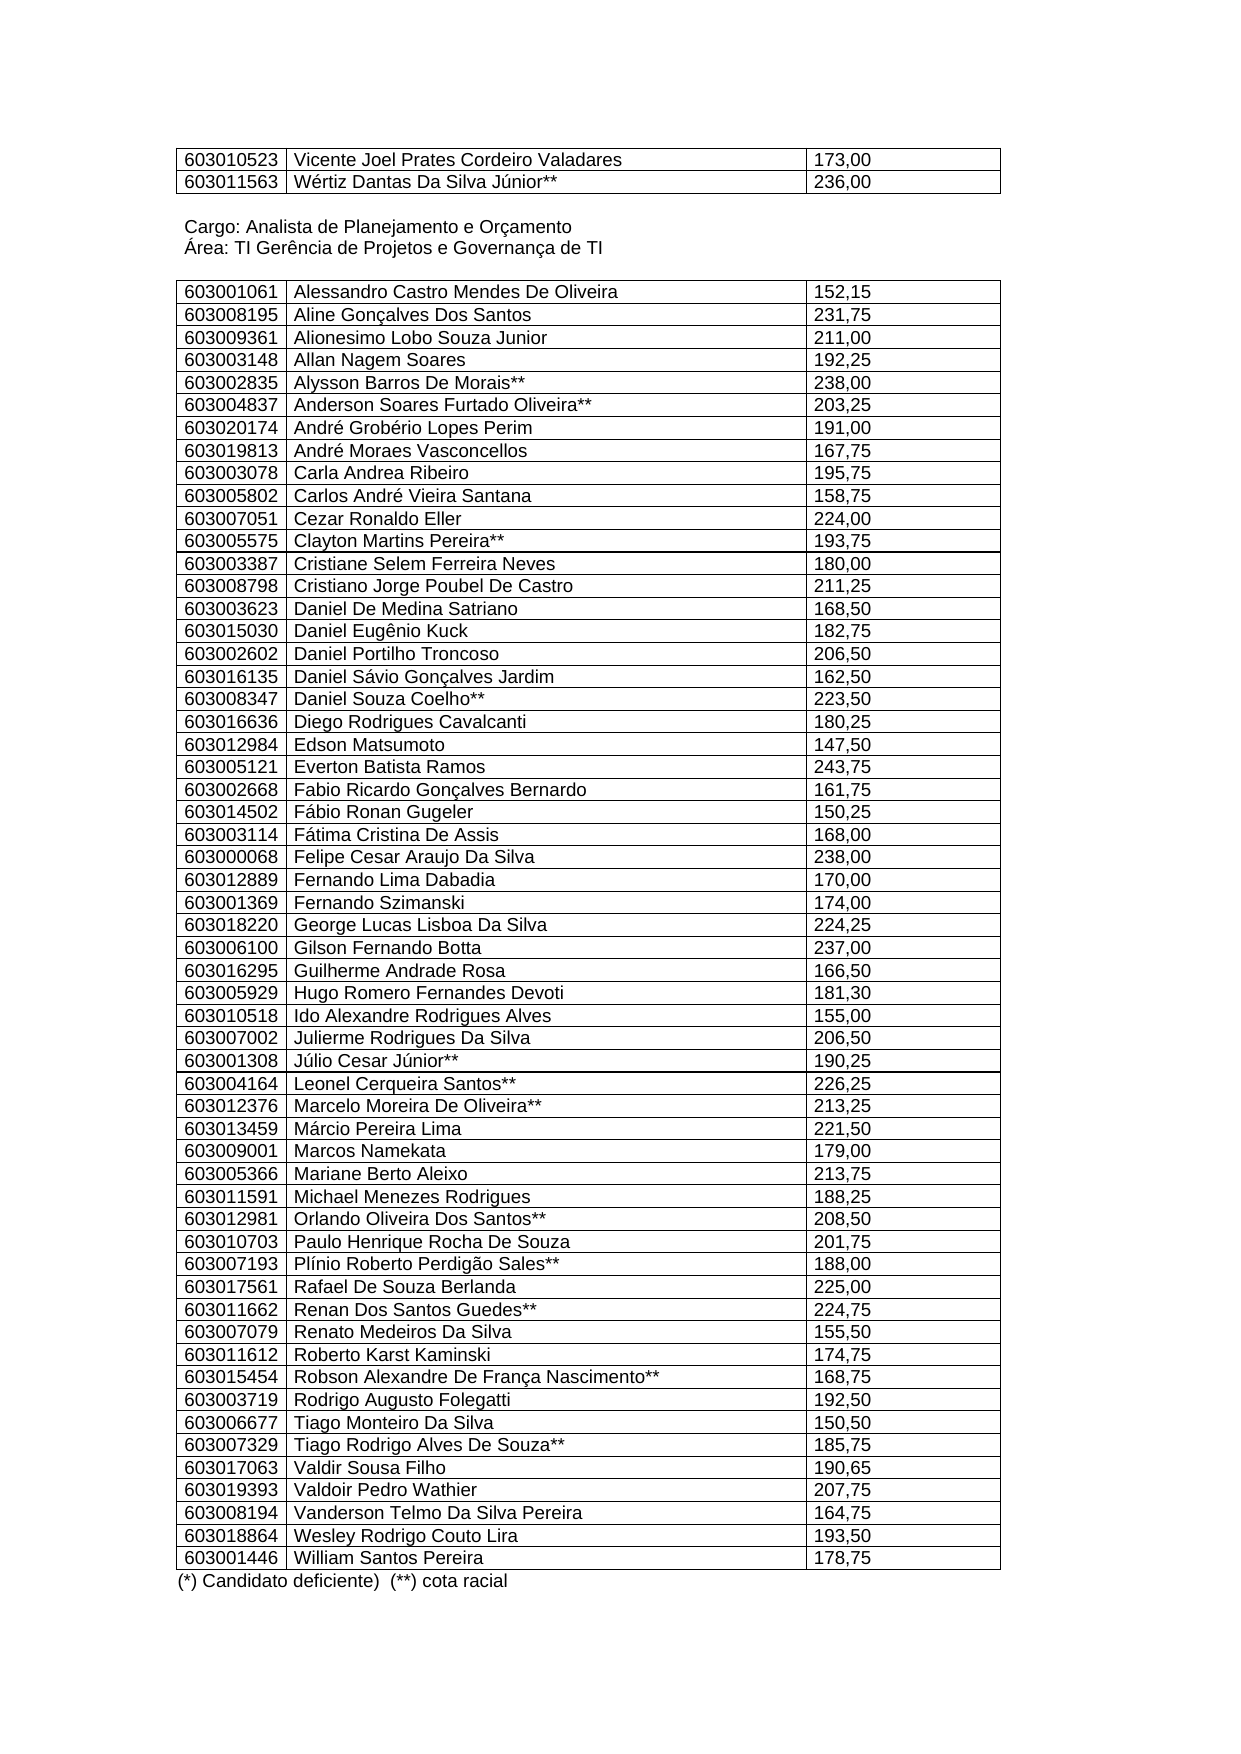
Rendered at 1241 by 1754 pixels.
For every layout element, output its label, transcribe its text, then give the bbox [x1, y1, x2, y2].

table_cell André Grobério Lopes Perim [287, 417, 806, 438]
table_cell Cargo: Analista de Planejamento e Orçamento [177, 216, 1000, 237]
table_cell 211,00 [807, 326, 1000, 348]
table_cell Cristiane Selem Ferreira Neves [287, 553, 806, 574]
table_cell 193,50 [807, 1525, 1000, 1546]
table_cell 603001446 [177, 1547, 286, 1569]
table_cell 155,00 [807, 1005, 1000, 1026]
table_cell 603002602 [177, 643, 286, 664]
table_cell 213,25 [807, 1095, 1000, 1117]
table_cell 603005802 [177, 485, 286, 506]
table_cell 237,00 [807, 937, 1000, 958]
table_cell 208,50 [807, 1208, 1000, 1229]
table_cell 231,75 [807, 304, 1000, 325]
table_cell 238,00 [807, 846, 1000, 868]
table_cell 603018864 [177, 1525, 286, 1546]
table_cell 603019813 [177, 440, 286, 461]
table_cell Carla Andrea Ribeiro [287, 462, 806, 484]
table_cell 147,50 [807, 733, 1000, 755]
table_cell 603004837 [177, 394, 286, 416]
table_cell Alessandro Castro Mendes De Oliveira [287, 281, 806, 303]
table_cell 178,75 [807, 1547, 1000, 1569]
table_cell Diego Rodrigues Cavalcanti [287, 711, 806, 732]
table_cell 224,00 [807, 507, 1000, 529]
table_cell Felipe Cesar Araujo Da Silva [287, 846, 806, 868]
table_cell Michael Menezes Rodrigues [287, 1185, 806, 1207]
table_cell Daniel Sávio Gonçalves Jardim [287, 666, 806, 687]
table_cell Rodrigo Augusto Folegatti [287, 1389, 806, 1410]
table_cell 152,15 [807, 281, 1000, 303]
table_cell 224,25 [807, 914, 1000, 936]
table_cell Márcio Pereira Lima [287, 1118, 806, 1139]
table_cell 603001369 [177, 892, 286, 913]
table_cell Orlando Oliveira Dos Santos** [287, 1208, 806, 1229]
table_cell Wesley Rodrigo Couto Lira [287, 1525, 806, 1546]
table_cell Fernando Lima Dabadia [287, 869, 806, 891]
table_cell 168,00 [807, 824, 1000, 845]
table_cell Hugo Romero Fernandes Devoti [287, 982, 806, 1003]
table_cell 603010518 [177, 1005, 286, 1026]
table_cell 226,25 [807, 1073, 1000, 1094]
table_cell George Lucas Lisboa Da Silva [287, 914, 806, 936]
table_cell 185,75 [807, 1434, 1000, 1456]
table_cell Edson Matsumoto [287, 733, 806, 755]
table_cell 174,00 [807, 892, 1000, 913]
table_cell 603010523 [177, 149, 286, 170]
table_cell 603003148 [177, 349, 286, 371]
table_cell 188,25 [807, 1185, 1000, 1207]
table_cell 603003387 [177, 553, 286, 574]
table_cell 603009001 [177, 1140, 286, 1162]
table_cell Daniel De Medina Satriano [287, 598, 806, 619]
table_cell William Santos Pereira [287, 1547, 806, 1569]
table_cell Tiago Monteiro Da Silva [287, 1411, 806, 1433]
table_cell 603017561 [177, 1276, 286, 1297]
table_cell 211,25 [807, 575, 1000, 597]
table_cell 603012981 [177, 1208, 286, 1229]
table_cell 603003719 [177, 1389, 286, 1410]
table_cell Daniel Souza Coelho** [287, 688, 806, 710]
table_cell 236,00 [807, 171, 1000, 193]
table_cell Alionesimo Lobo Souza Junior [287, 326, 806, 348]
table_cell 603014502 [177, 801, 286, 823]
table_cell 188,00 [807, 1253, 1000, 1275]
table_cell 603012984 [177, 733, 286, 755]
table_cell 603016295 [177, 959, 286, 981]
table_cell 206,50 [807, 1027, 1000, 1049]
table_cell 603007002 [177, 1027, 286, 1049]
table_cell 603007193 [177, 1253, 286, 1275]
table_cell 162,50 [807, 666, 1000, 687]
table_cell Carlos André Vieira Santana [287, 485, 806, 506]
table_cell Julierme Rodrigues Da Silva [287, 1027, 806, 1049]
table_cell Guilherme Andrade Rosa [287, 959, 806, 981]
table_cell Roberto Karst Kaminski [287, 1344, 806, 1365]
table_cell 603009361 [177, 326, 286, 348]
table_cell 603019393 [177, 1479, 286, 1501]
table_cell 173,00 [807, 149, 1000, 170]
table_cell 167,75 [807, 440, 1000, 461]
text (*) Candidato deficiente) (**) cota racial [177, 1570, 1063, 1591]
table_cell 150,25 [807, 801, 1000, 823]
table_cell 603000068 [177, 846, 286, 868]
table_cell Gilson Fernando Botta [287, 937, 806, 958]
table_cell 181,30 [807, 982, 1000, 1003]
table_cell 603003114 [177, 824, 286, 845]
table_cell Allan Nagem Soares [287, 349, 806, 371]
table_cell Wértiz Dantas Da Silva Júnior** [287, 171, 806, 193]
table_cell 603011612 [177, 1344, 286, 1365]
table_cell Renato Medeiros Da Silva [287, 1321, 806, 1343]
table_cell 603001061 [177, 281, 286, 303]
table_cell Paulo Henrique Rocha De Souza [287, 1231, 806, 1252]
table_cell 191,00 [807, 417, 1000, 438]
table_cell 603008194 [177, 1502, 286, 1523]
table_cell 161,75 [807, 779, 1000, 800]
table_cell 603007051 [177, 507, 286, 529]
table_cell 603005366 [177, 1163, 286, 1184]
table_cell 168,50 [807, 598, 1000, 619]
table_cell 603011591 [177, 1185, 286, 1207]
table_cell 213,75 [807, 1163, 1000, 1184]
table_cell 150,50 [807, 1411, 1000, 1433]
table_cell 603006677 [177, 1411, 286, 1433]
table_cell Plínio Roberto Perdigão Sales** [287, 1253, 806, 1275]
table_cell Marcelo Moreira De Oliveira** [287, 1095, 806, 1117]
table_cell 603004164 [177, 1073, 286, 1094]
table_cell Mariane Berto Aleixo [287, 1163, 806, 1184]
table_cell 603013459 [177, 1118, 286, 1139]
table_cell 207,75 [807, 1479, 1000, 1501]
table_cell Júlio Cesar Júnior** [287, 1050, 806, 1071]
table_cell 603008195 [177, 304, 286, 325]
table_cell 164,75 [807, 1502, 1000, 1523]
table_cell Daniel Portilho Troncoso [287, 643, 806, 664]
table_cell Área: TI Gerência de Projetos e Governança de TI [177, 237, 1000, 259]
table_cell 166,50 [807, 959, 1000, 981]
table_cell 603005575 [177, 530, 286, 551]
table_cell Leonel Cerqueira Santos** [287, 1073, 806, 1094]
table_cell 603007079 [177, 1321, 286, 1343]
table_cell 603011662 [177, 1299, 286, 1320]
table_cell 603015030 [177, 620, 286, 642]
table_cell Rafael De Souza Berlanda [287, 1276, 806, 1297]
table_cell 192,50 [807, 1389, 1000, 1410]
table_cell 206,50 [807, 643, 1000, 664]
table_cell 603002835 [177, 372, 286, 393]
table_cell 203,25 [807, 394, 1000, 416]
table_cell 192,25 [807, 349, 1000, 371]
table_cell Valdir Sousa Filho [287, 1457, 806, 1478]
table_cell 223,50 [807, 688, 1000, 710]
table_cell 603005929 [177, 982, 286, 1003]
table_cell 603002668 [177, 779, 286, 800]
table_cell 603005121 [177, 756, 286, 777]
table_cell Fabio Ricardo Gonçalves Bernardo [287, 779, 806, 800]
table_cell 603010703 [177, 1231, 286, 1252]
table_cell 603016135 [177, 666, 286, 687]
table_cell 225,00 [807, 1276, 1000, 1297]
table_cell 190,65 [807, 1457, 1000, 1478]
table_cell Cezar Ronaldo Eller [287, 507, 806, 529]
table_cell Vicente Joel Prates Cordeiro Valadares [287, 149, 806, 170]
table_cell 603007329 [177, 1434, 286, 1456]
table_cell 603018220 [177, 914, 286, 936]
table_cell Ido Alexandre Rodrigues Alves [287, 1005, 806, 1026]
table_cell 603003623 [177, 598, 286, 619]
table_cell 603011563 [177, 171, 286, 193]
table_cell 603012376 [177, 1095, 286, 1117]
table_cell Fátima Cristina De Assis [287, 824, 806, 845]
table_cell 224,75 [807, 1299, 1000, 1320]
table_cell 158,75 [807, 485, 1000, 506]
table_cell 603006100 [177, 937, 286, 958]
table_cell Tiago Rodrigo Alves De Souza** [287, 1434, 806, 1456]
table_cell Renan Dos Santos Guedes** [287, 1299, 806, 1320]
table_cell 179,00 [807, 1140, 1000, 1162]
table_cell 180,25 [807, 711, 1000, 732]
table_cell Alysson Barros De Morais** [287, 372, 806, 393]
table_cell 155,50 [807, 1321, 1000, 1343]
table_cell 603017063 [177, 1457, 286, 1478]
table_cell 193,75 [807, 530, 1000, 551]
table_cell [177, 259, 1000, 280]
table_cell Vanderson Telmo Da Silva Pereira [287, 1502, 806, 1523]
table_cell 603008798 [177, 575, 286, 597]
table_cell 190,25 [807, 1050, 1000, 1071]
table_cell 201,75 [807, 1231, 1000, 1252]
table_cell Anderson Soares Furtado Oliveira** [287, 394, 806, 416]
table_cell Aline Gonçalves Dos Santos [287, 304, 806, 325]
table_cell 174,75 [807, 1344, 1000, 1365]
table_cell 170,00 [807, 869, 1000, 891]
table_cell Robson Alexandre De França Nascimento** [287, 1366, 806, 1388]
table_cell 180,00 [807, 553, 1000, 574]
table_cell 603012889 [177, 869, 286, 891]
table_cell 603001308 [177, 1050, 286, 1071]
table_cell 243,75 [807, 756, 1000, 777]
table_cell Clayton Martins Pereira** [287, 530, 806, 551]
table_cell 168,75 [807, 1366, 1000, 1388]
table_cell Marcos Namekata [287, 1140, 806, 1162]
table_cell 603020174 [177, 417, 286, 438]
table_cell 603008347 [177, 688, 286, 710]
table_cell [177, 194, 1000, 216]
table_cell Daniel Eugênio Kuck [287, 620, 806, 642]
table_cell 603015454 [177, 1366, 286, 1388]
table_cell 603016636 [177, 711, 286, 732]
table_cell Fernando Szimanski [287, 892, 806, 913]
table_cell Valdoir Pedro Wathier [287, 1479, 806, 1501]
table_cell Fábio Ronan Gugeler [287, 801, 806, 823]
table_cell 221,50 [807, 1118, 1000, 1139]
table_cell 603003078 [177, 462, 286, 484]
table_cell Cristiano Jorge Poubel De Castro [287, 575, 806, 597]
table_cell 182,75 [807, 620, 1000, 642]
table_cell 195,75 [807, 462, 1000, 484]
table_cell André Moraes Vasconcellos [287, 440, 806, 461]
table_cell Everton Batista Ramos [287, 756, 806, 777]
table_cell 238,00 [807, 372, 1000, 393]
